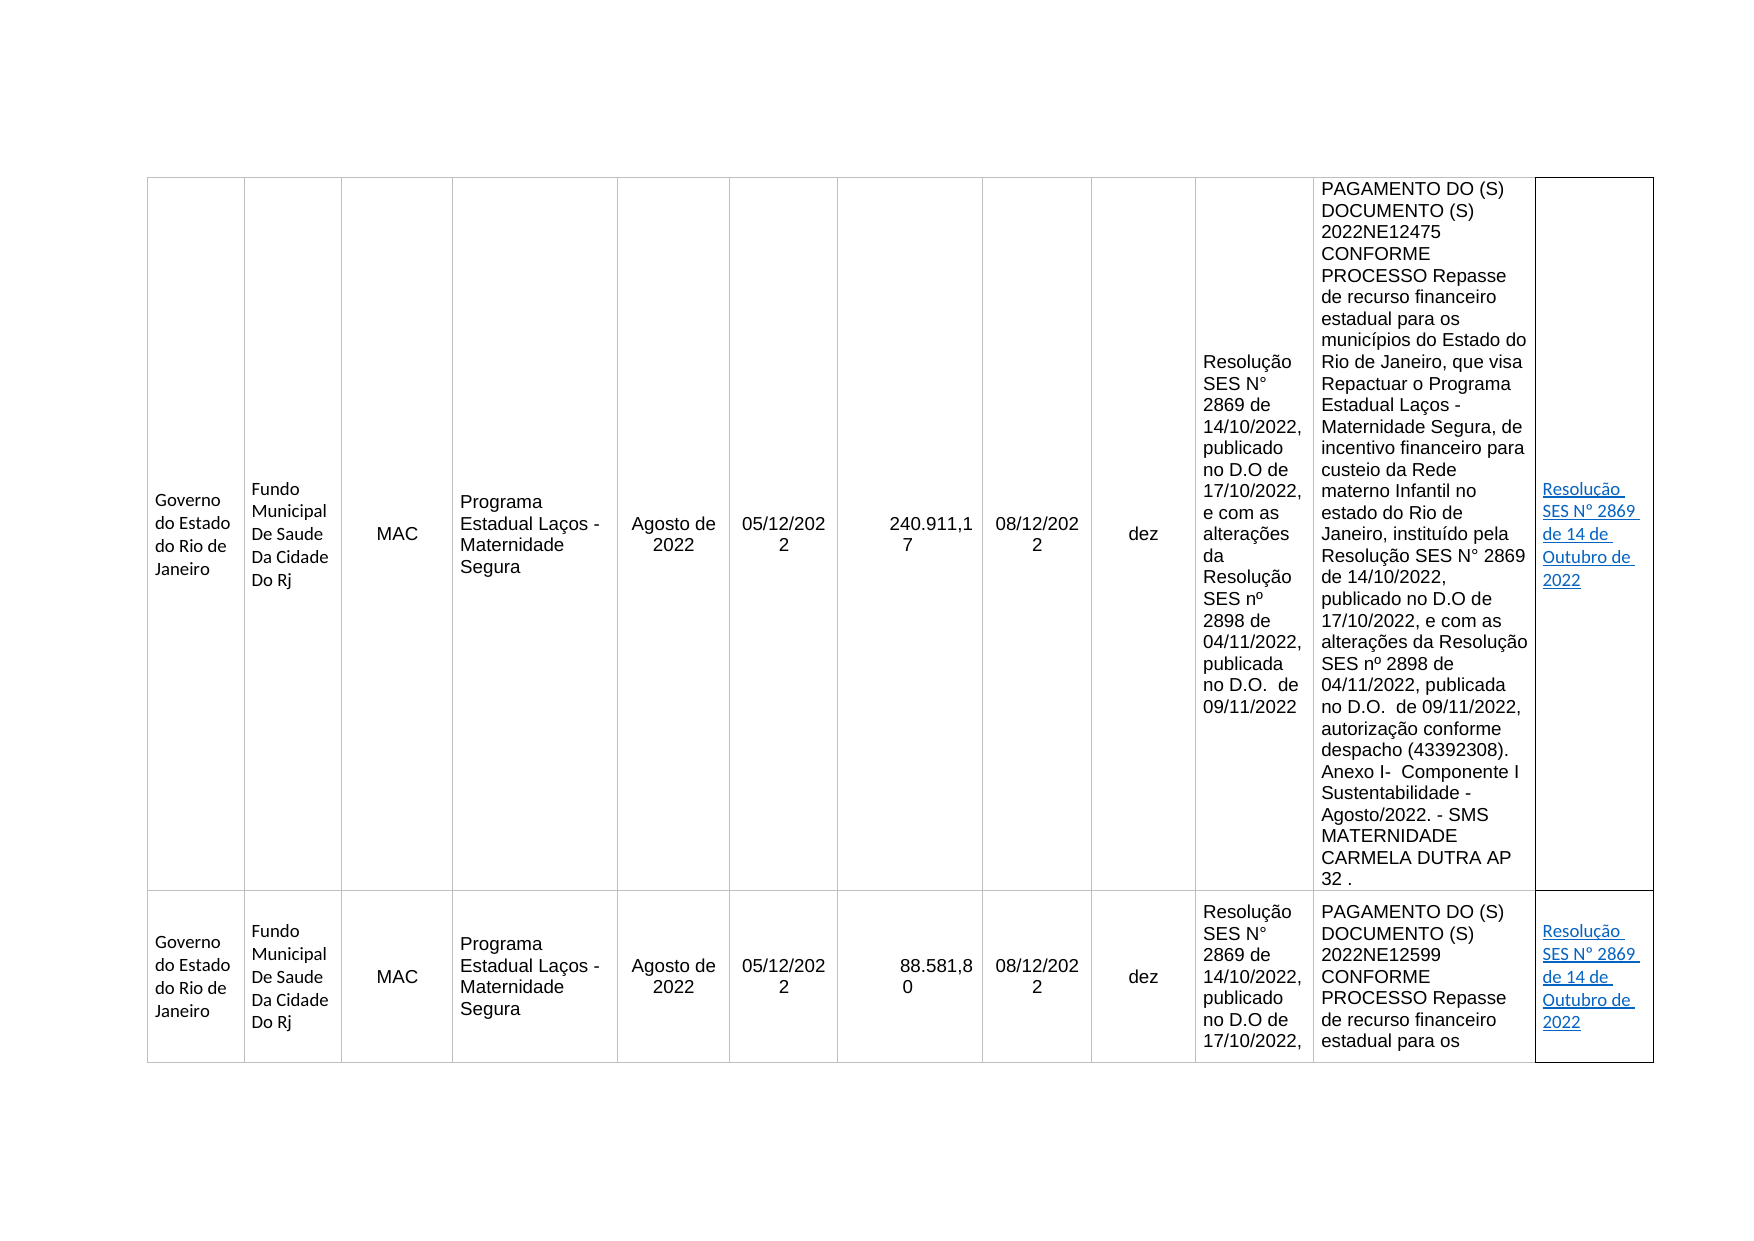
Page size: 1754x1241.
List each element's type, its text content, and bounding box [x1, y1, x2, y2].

table_cell 05/12/2022 [730, 178, 837, 890]
table_cell Agosto de 2022 [618, 891, 729, 1062]
table_cell 08/12/2022 [983, 891, 1091, 1062]
table_cell Resolução SES Nº 2869 de 14 de Outubro de 2022 [1536, 891, 1653, 1062]
table_cell MAC [342, 178, 452, 890]
table_cell Programa Estadual Laços - Maternidade Segura [453, 891, 617, 1062]
table_cell PAGAMENTO DO (S) DOCUMENTO (S) 2022NE12475 CONFORME PROCESSO Repasse de recurso financeiro estadual para os municípios do Estado do Rio de Janeiro, que visa Repactuar o Programa Estadual Laços - Maternidade Segura, de incentivo financeiro para custeio da Rede materno Infantil no estado do Rio de Janeiro, instituído pela Resolução SES N° 2869 de 14/10/2022, publicado no D.O de 17/10/2022, e com as alterações da Resolução SES nº 2898 de 04/11/2022, publicada no D.O. de 09/11/2022, autorização conforme despacho (43392308). Anexo I- Componente I Sustentabilidade - Agosto/2022. - SMS MATERNIDADE CARMELA DUTRA AP 32 . [1314, 178, 1535, 890]
table_cell MAC [342, 891, 452, 1062]
table_cell Governo do Estado do Rio de Janeiro [148, 891, 244, 1062]
table_cell dez [1092, 891, 1195, 1062]
table_cell 05/12/2022 [730, 891, 837, 1062]
table_cell Resolução SES N° 2869 de 14/10/2022, publicado no D.O de 17/10/2022, [1196, 891, 1313, 1062]
table_cell Fundo Municipal De Saude Da Cidade Do Rj [245, 178, 341, 890]
table_cell Resolução SES N° 2869 de 14/10/2022, publicado no D.O de 17/10/2022, e com as alterações da Resolução SES nº 2898 de 04/11/2022, publicada no D.O. de 09/11/2022 [1196, 178, 1313, 890]
table_cell dez [1092, 178, 1195, 890]
table_cell Programa Estadual Laços - Maternidade Segura [453, 178, 617, 890]
table_cell PAGAMENTO DO (S) DOCUMENTO (S) 2022NE12599 CONFORME PROCESSO Repasse de recurso financeiro estadual para os [1314, 891, 1535, 1062]
table_cell 08/12/2022 [983, 178, 1091, 890]
table_cell Fundo Municipal De Saude Da Cidade Do Rj [245, 891, 341, 1062]
table_cell Resolução SES Nº 2869 de 14 de Outubro de 2022 [1536, 178, 1653, 890]
table_cell Agosto de 2022 [618, 178, 729, 890]
table_cell Governo do Estado do Rio de Janeiro [148, 178, 244, 890]
table_cell 88.581,80 [838, 891, 982, 1062]
table_cell 240.911,17 [838, 178, 982, 890]
